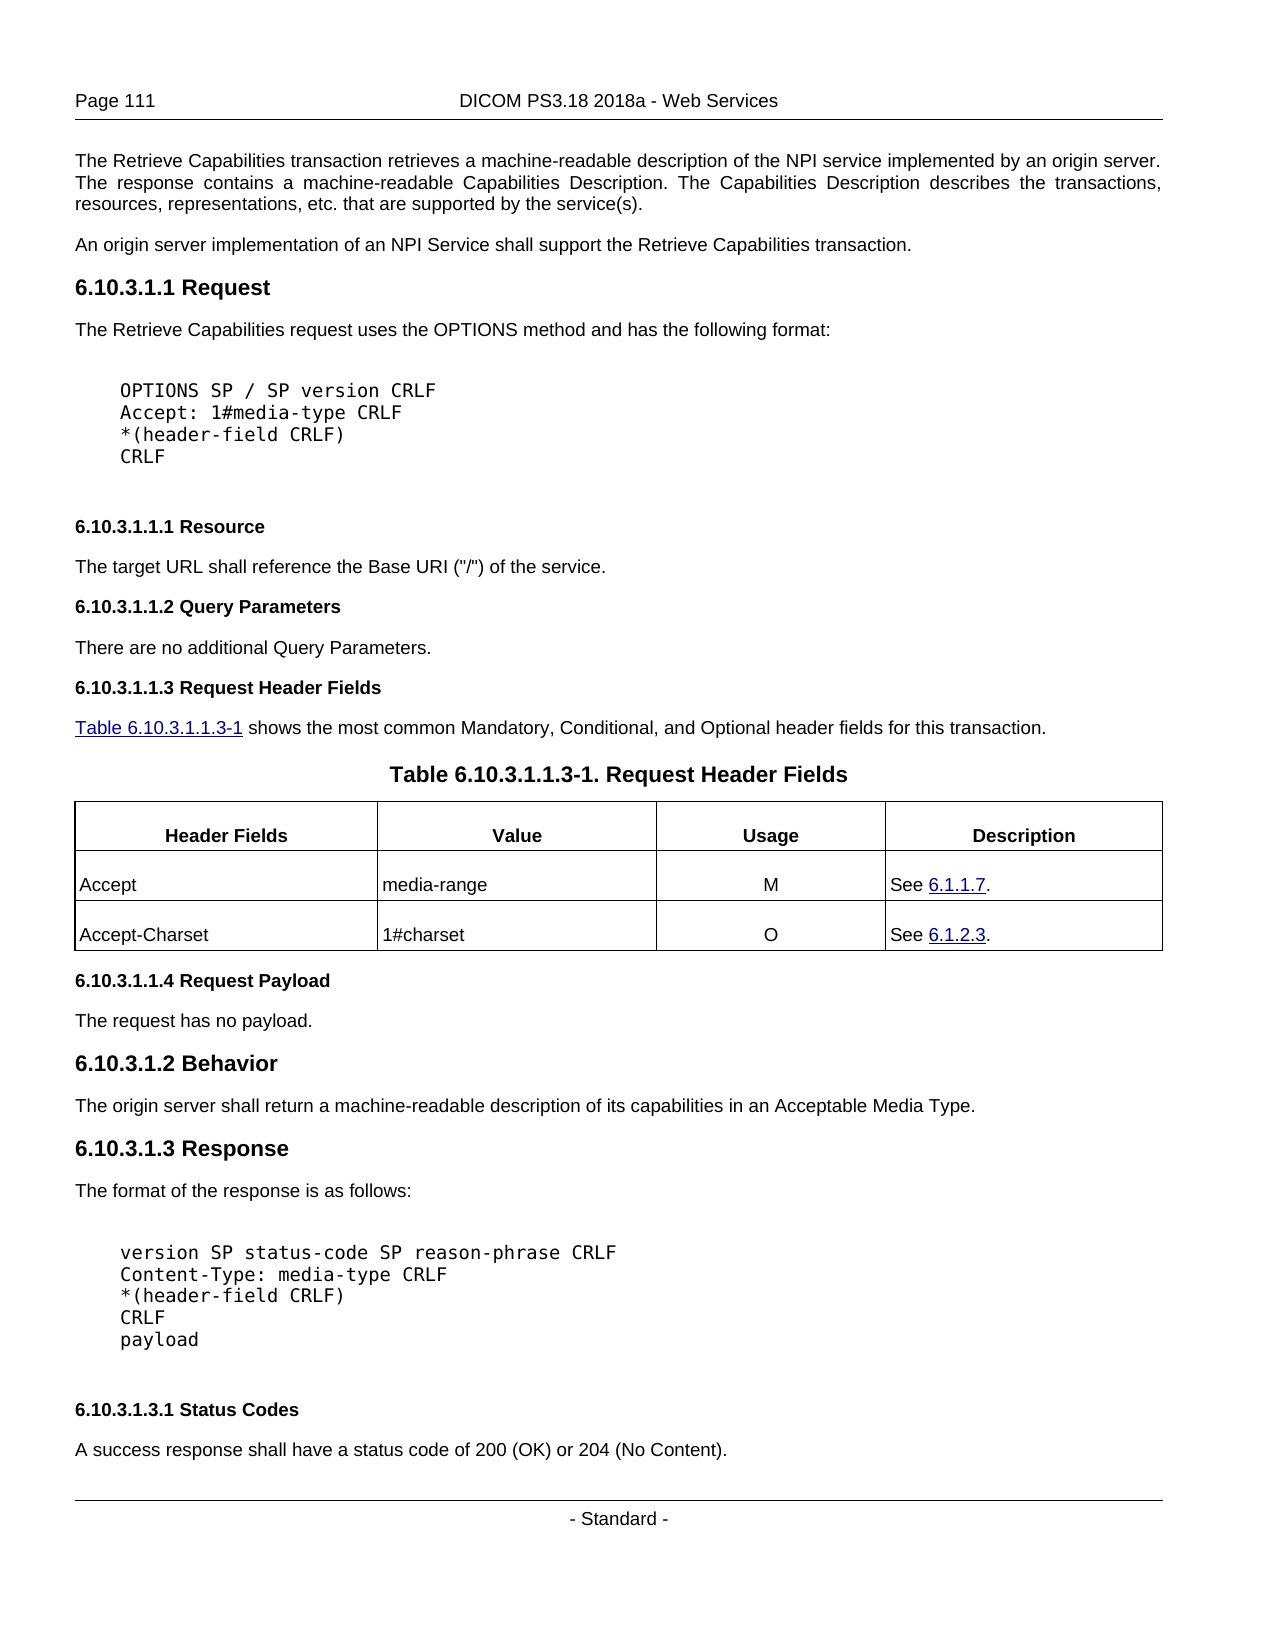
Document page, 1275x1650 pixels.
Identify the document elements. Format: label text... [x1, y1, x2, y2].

table_cell Accept-Charset [76, 901, 377, 949]
table_cell media-range [378, 851, 656, 900]
text There are no additional Query Parameters. [75, 636, 1162, 658]
table_header Description [886, 802, 1162, 850]
text 6.10.3.1.1.4 Request Payload [75, 969, 1162, 991]
text 6.10.3.1.1.3 Request Header Fields [75, 677, 1162, 698]
table_cell 1#charset [378, 901, 656, 949]
text 6.10.3.1.1.2 Query Parameters [75, 596, 1162, 618]
table_cell See 6.1.2.3. [886, 901, 1162, 949]
text 6.10.3.1.2 Behavior [75, 1050, 1162, 1076]
table_cell See 6.1.1.7. [886, 851, 1162, 900]
text The origin server shall return a machine-readable description of its capabilities in an Acceptable Media Type. [75, 1094, 1162, 1116]
table_cell O [657, 901, 885, 949]
text 6.10.3.1.3 Response [75, 1135, 1162, 1161]
text The request has no payload. [75, 1010, 1162, 1031]
text An origin server implementation of an NPI Service shall support the Retrieve Capabilities transaction. [75, 233, 1162, 255]
text The Retrieve Capabilities transaction retrieves a machine-readable description of the NPI service implemented by an origin server. The response contains a machine-readable Capabilities Description. The Capabilities Description describes the transactions, resources, representations, etc. that are supported by the service(s). [75, 150, 1162, 215]
table_cell Accept [76, 851, 377, 900]
text A success response shall have a status code of 200 (OK) or 204 (No Content). [75, 1439, 1162, 1460]
text 6.10.3.1.1 Request [75, 274, 1162, 299]
text The Retrieve Capabilities request uses the OPTIONS method and has the following format: [75, 318, 1162, 340]
text Table 6.10.3.1.1.3-1. Request Header Fields [75, 761, 1162, 787]
table_header Usage [657, 802, 885, 850]
table_header Header Fields [76, 802, 377, 850]
text Table 6.10.3.1.1.3-1 shows the most common Mandatory, Conditional, and Optional header fields for this transaction. [75, 717, 1162, 739]
text OPTIONS SP / SP version CRLF Accept: 1#media-type CRLF *(header-field CRLF) CRLF [75, 359, 1162, 497]
table_header Value [378, 802, 656, 850]
text 6.10.3.1.1.1 Resource [75, 516, 1162, 537]
text version SP status-code SP reason-phrase CRLF Content-Type: media-type CRLF *(header-field CRLF) CRLF payload [75, 1220, 1162, 1380]
text 6.10.3.1.3.1 Status Codes [75, 1398, 1162, 1420]
table_cell M [657, 851, 885, 900]
text The target URL shall reference the Base URI ("/") of the service. [75, 556, 1162, 577]
text The format of the response is as follows: [75, 1179, 1162, 1201]
